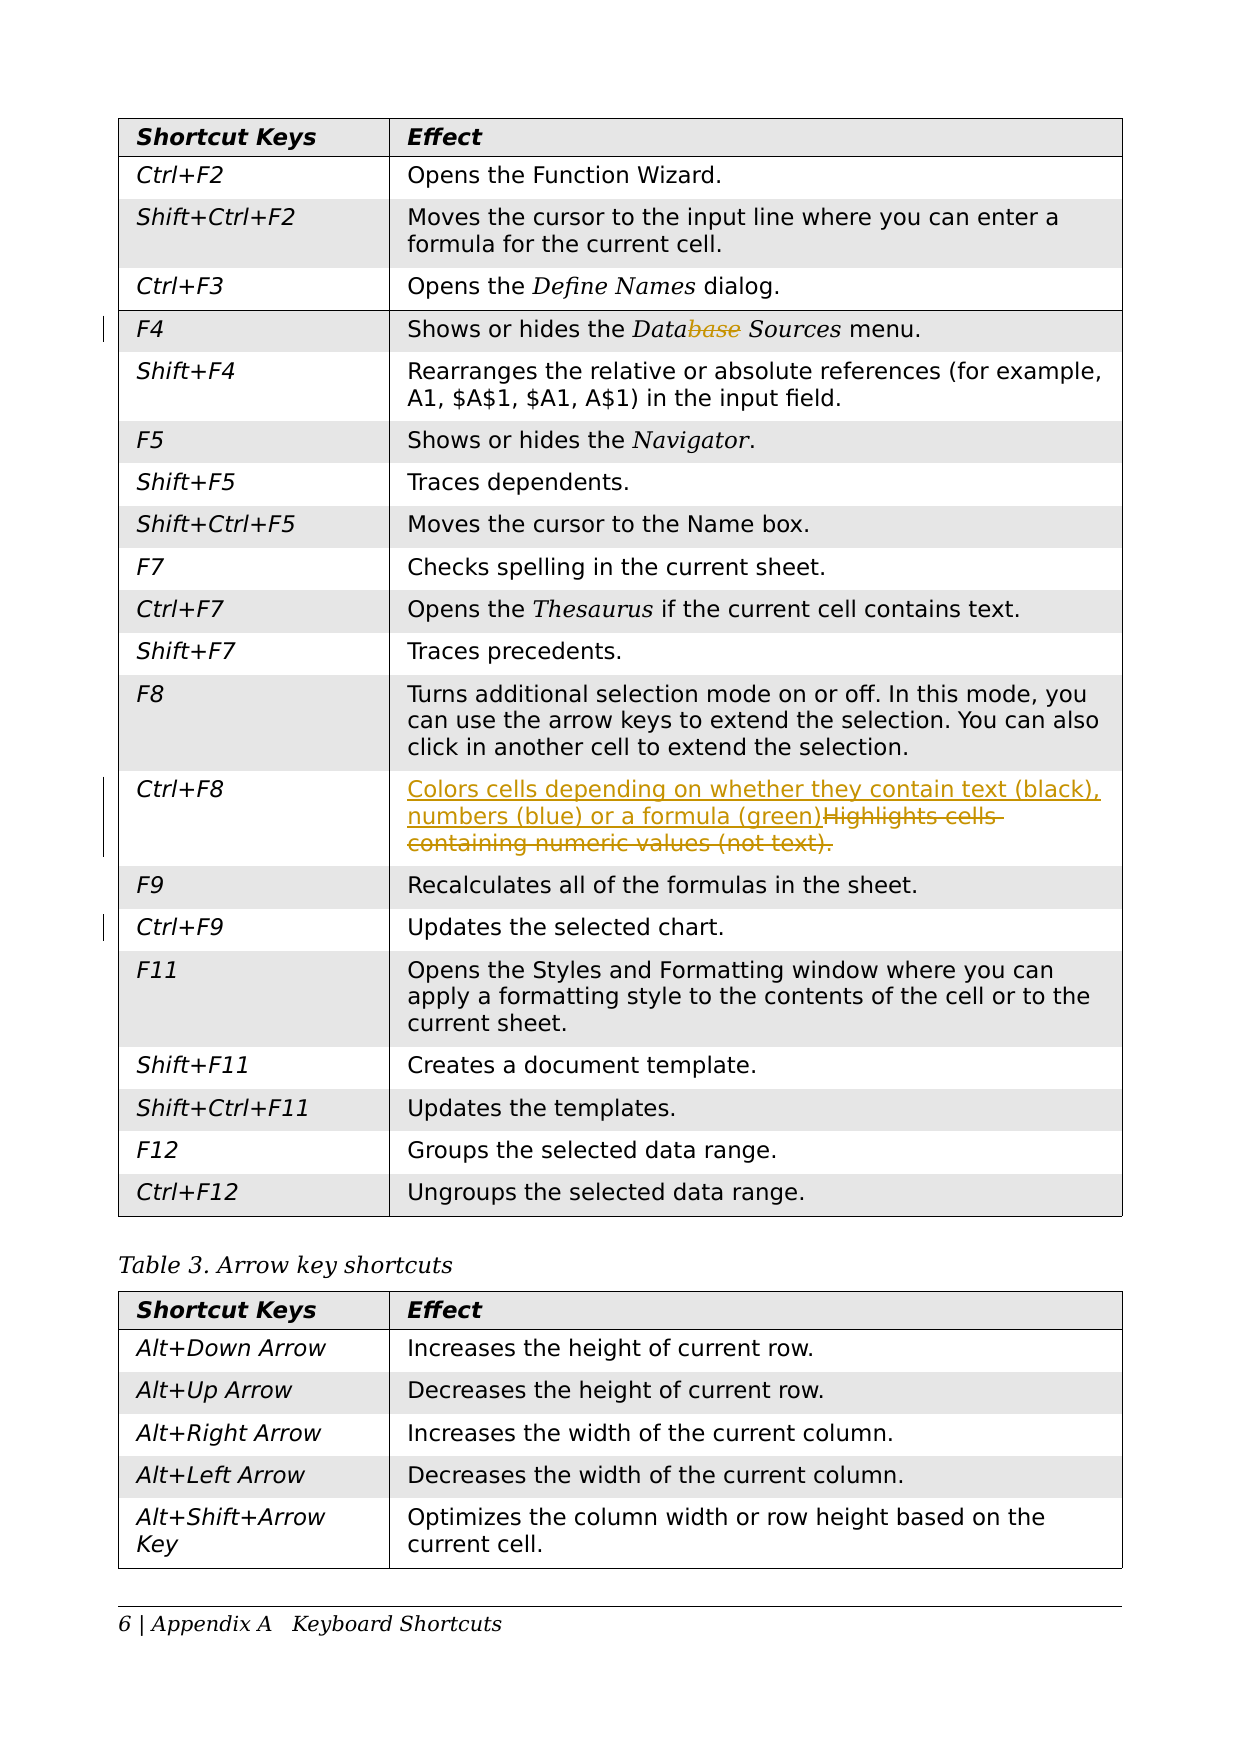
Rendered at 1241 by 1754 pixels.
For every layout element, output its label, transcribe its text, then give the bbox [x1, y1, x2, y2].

table_cell F4 [119, 311, 389, 352]
table_cell Opens the Styles and Formatting window where you can apply a formatting style to the contents of the cell or to the current sheet. [390, 951, 1122, 1047]
table_cell Increases the width of the current column. [390, 1414, 1122, 1456]
table_cell Increases the height of current row. [390, 1330, 1122, 1372]
table_header Shortcut Keys [119, 1292, 389, 1329]
table_cell Shows or hides the Navigator. [390, 421, 1122, 463]
table_cell Creates a document template. [390, 1047, 1122, 1089]
table_cell Groups the selected data range. [390, 1131, 1122, 1173]
table_cell Checks spelling in the current sheet. [390, 548, 1122, 590]
table_cell Shift+F4 [119, 352, 389, 421]
table_cell Ctrl+F8 [119, 771, 389, 866]
table_cell F12 [119, 1131, 389, 1173]
table_cell Colors cells depending on whether they contain text (black), numbers (blue) or a formula (green) [390, 771, 1122, 866]
table_cell F11 [119, 951, 389, 1047]
table_cell Opens the Thesaurus if the current cell contains text. [390, 590, 1122, 633]
table_cell Updates the templates. [390, 1089, 1122, 1131]
table_cell Shift+F11 [119, 1047, 389, 1089]
table_header Effect [390, 119, 1122, 156]
table_cell Updates the selected chart. [390, 909, 1122, 951]
table_cell Shift+Ctrl+F11 [119, 1089, 389, 1131]
table_cell Alt+Up Arrow [119, 1372, 389, 1414]
table_cell Opens the Function Wizard. [390, 157, 1122, 199]
table_cell Shift+Ctrl+F5 [119, 506, 389, 548]
table_cell Shift+Ctrl+F2 [119, 199, 389, 268]
table_cell Rearranges the relative or absolute references (for example, A1, $A$1, $A1, A$1) in the input field. [390, 352, 1122, 421]
table_cell Recalculates all of the formulas in the sheet. [390, 866, 1122, 909]
table_header Shortcut Keys [119, 119, 389, 156]
table_cell Shift+F5 [119, 464, 389, 506]
table_cell Ctrl+F3 [119, 268, 389, 310]
table_cell F5 [119, 421, 389, 463]
table_header Effect [390, 1292, 1122, 1329]
table_cell F9 [119, 866, 389, 909]
table_cell Ctrl+F2 [119, 157, 389, 199]
table_cell Opens the Define Names dialog. [390, 268, 1122, 310]
text Table 3. Arrow key shortcuts [118, 1252, 1122, 1279]
table_cell Ctrl+F7 [119, 590, 389, 633]
table_cell Turns additional selection mode on or off. In this mode, you can use the arrow keys to extend the selection. You can also click in another cell to extend the selection. [390, 675, 1122, 771]
table_cell Alt+Down Arrow [119, 1330, 389, 1372]
table_cell Shift+F7 [119, 633, 389, 675]
table_cell Ungroups the selected data range. [390, 1174, 1122, 1216]
table_cell Traces dependents. [390, 464, 1122, 506]
table_cell Moves the cursor to the input line where you can enter a formula for the current cell. [390, 199, 1122, 268]
table_cell F8 [119, 675, 389, 771]
table_cell F7 [119, 548, 389, 590]
table_cell Traces precedents. [390, 633, 1122, 675]
table_cell Alt+Left Arrow [119, 1456, 389, 1498]
table_cell Alt+Right Arrow [119, 1414, 389, 1456]
table_cell Shows or hides the Data Sources menu. [390, 311, 1122, 352]
table_cell Moves the cursor to the Name box. [390, 506, 1122, 548]
table_cell Ctrl+F12 [119, 1174, 389, 1216]
table_cell Alt+Shift+Arrow Key [119, 1499, 389, 1567]
table_cell Decreases the width of the current column. [390, 1456, 1122, 1498]
table_cell Decreases the height of current row. [390, 1372, 1122, 1414]
table_cell Optimizes the column width or row height based on the current cell. [390, 1499, 1122, 1567]
table_cell Ctrl+F9 [119, 909, 389, 951]
